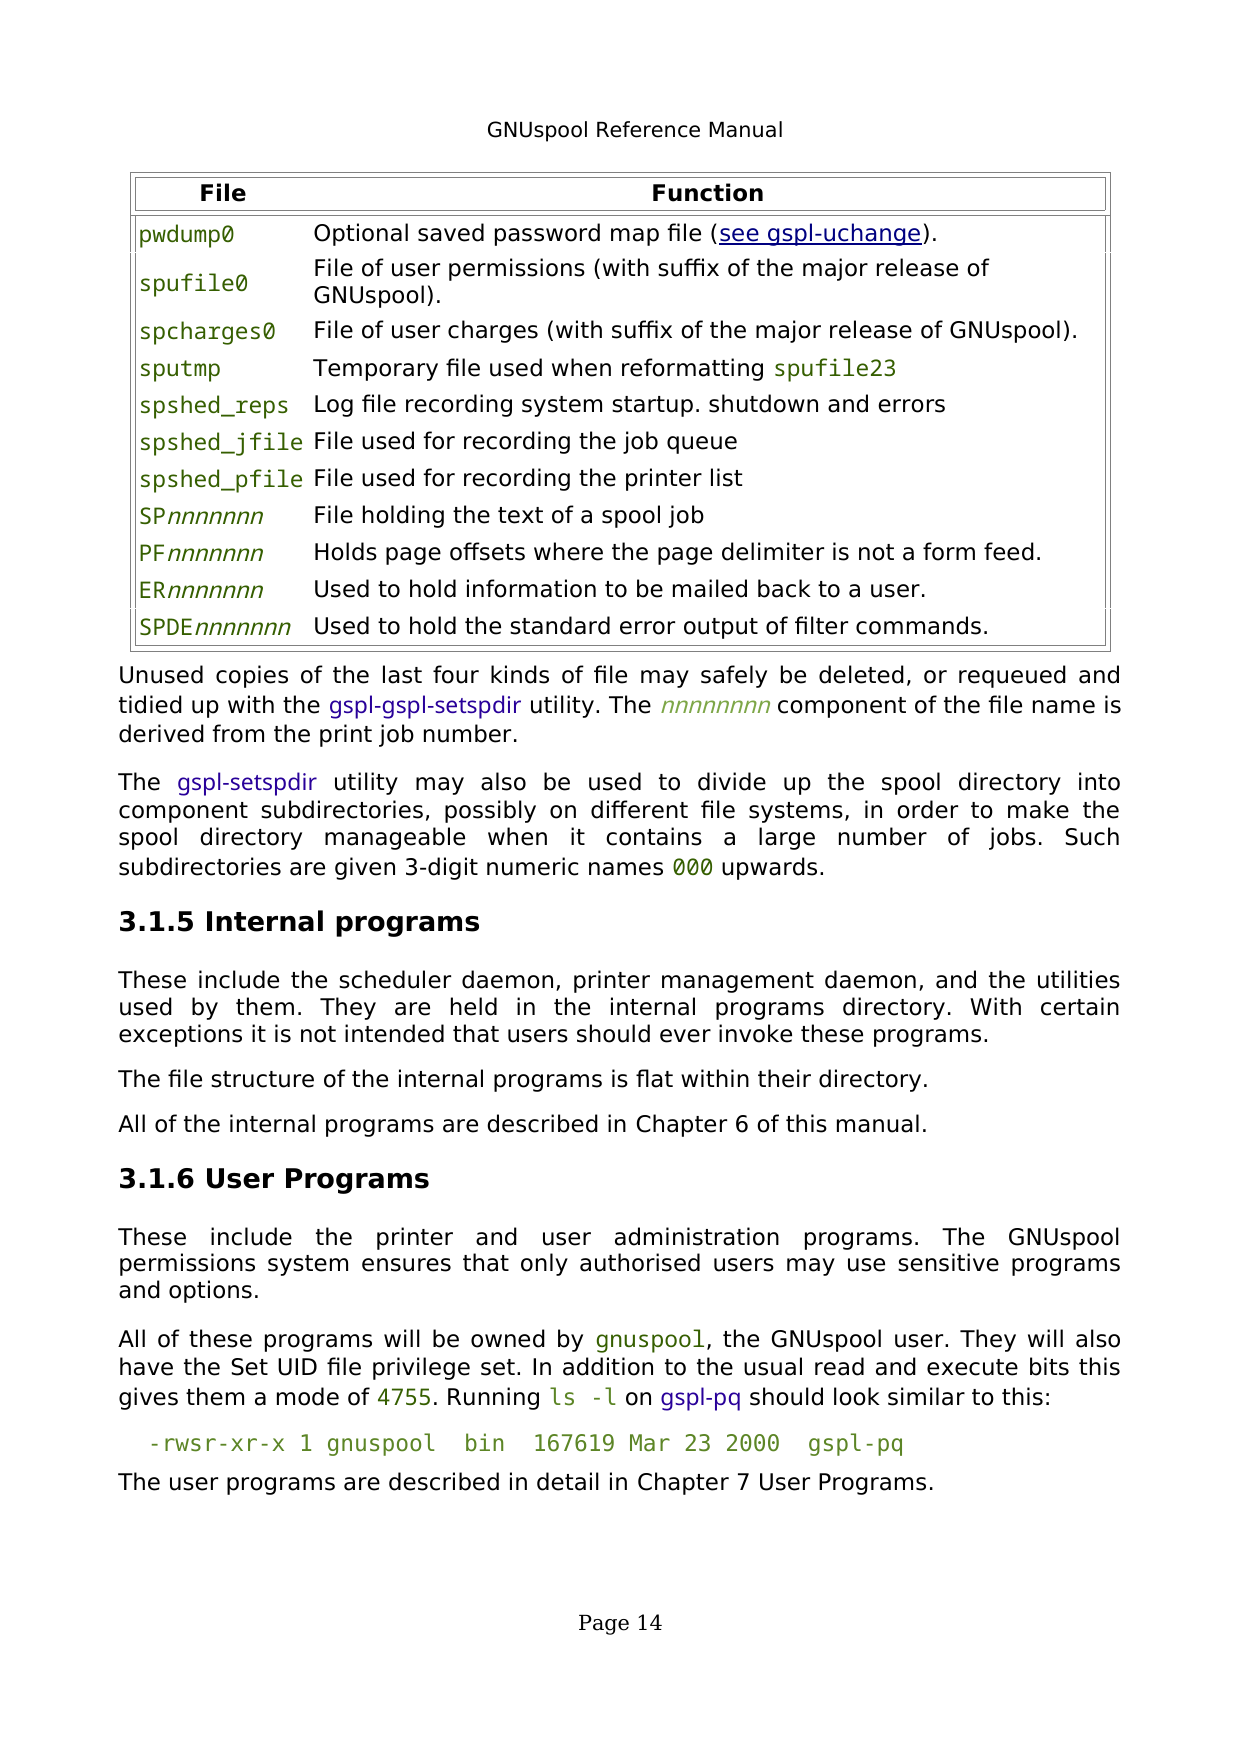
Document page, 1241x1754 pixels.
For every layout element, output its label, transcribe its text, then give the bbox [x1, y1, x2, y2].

table_cell Used to hold the standard error output of filter commands. [310, 609, 1110, 651]
table_cell spshed_reps [136, 386, 310, 423]
table_cell File holding the text of a spool job [310, 497, 1105, 534]
text Unused copies of the last four kinds of file may safely be deleted, or requeued and tidied up with the gspl-gspl-setspdir utility. The nnnnnnnn component of the file name is derived from the print job number. [118, 663, 1122, 747]
table_cell Holds page offsets where the page delimiter is not a form feed. [310, 534, 1105, 571]
table_cell spshed_jfile [136, 423, 310, 460]
table_cell Used to hold information to be mailed back to a user. [310, 571, 1105, 608]
table_cell Log file recording system startup. shutdown and errors [310, 386, 1105, 423]
table_cell [131, 349, 135, 386]
table_cell File of user permissions (with suffix of the major release of GNUspool). [310, 253, 1105, 312]
table_cell PFnnnnnnn [136, 534, 310, 571]
text All of the internal programs are described in Chapter 6 of this manual. [118, 1111, 1122, 1138]
table_cell Temporary file used when reformatting spufile23 [310, 349, 1105, 386]
table_header File [131, 173, 310, 215]
table_cell spufile0 [136, 253, 310, 312]
table_cell File used for recording the job queue [310, 423, 1105, 460]
subtitle Internal programs [118, 907, 1122, 938]
table_cell SPnnnnnnn [136, 497, 310, 534]
text These include the scheduler daemon, printer management daemon, and the utilities used by them. They are held in the internal programs directory. With certain exceptions it is not intended that users should ever invoke these programs. [118, 968, 1122, 1048]
table_cell pwdump0 [136, 216, 310, 252]
table_cell File of user charges (with suffix of the major release of GNUspool). [310, 312, 1105, 349]
table_cell Optional saved password map file (see gspl-uchange). [310, 216, 1105, 252]
table_cell spcharges0 [136, 312, 310, 349]
table_cell SPDEnnnnnnn [131, 609, 310, 651]
subtitle User Programs [118, 1163, 1122, 1194]
text The gspl-setspdir utility may also be used to divide up the spool directory into component subdirectories, possibly on different file systems, in order to make the spool directory manageable when it contains a large number of jobs. Such subdirectories are given 3-digit numeric names 000 upwards. [118, 766, 1122, 882]
table_cell spshed_pfile [136, 460, 310, 497]
table_cell File used for recording the printer list [310, 460, 1105, 497]
table_cell [131, 216, 135, 252]
text The file structure of the internal programs is flat within their directory. [118, 1066, 1122, 1093]
table_cell ERnnnnnnn [136, 571, 310, 608]
text All of these programs will be owned by gnuspool, the GNUspool user. They will also have the Set UID file privilege set. In addition to the usual read and execute bits this gives them a mode of 4755. Running ls -l on gspl-pq should look similar to this: [118, 1322, 1122, 1412]
text -rwsr-xr-x 1 gnuspool bin 167619 Mar 23 2000 gspl-pq [148, 1430, 1122, 1457]
table_header Function [310, 173, 1110, 215]
table_cell sputmp [136, 349, 310, 386]
text The user programs are described in detail in Chapter 7 User Programs. [118, 1469, 1122, 1495]
text These include the printer and user administration programs. The GNUspool permissions system ensures that only authorised users may use sensitive programs and options. [118, 1224, 1122, 1304]
table_cell [131, 253, 135, 312]
